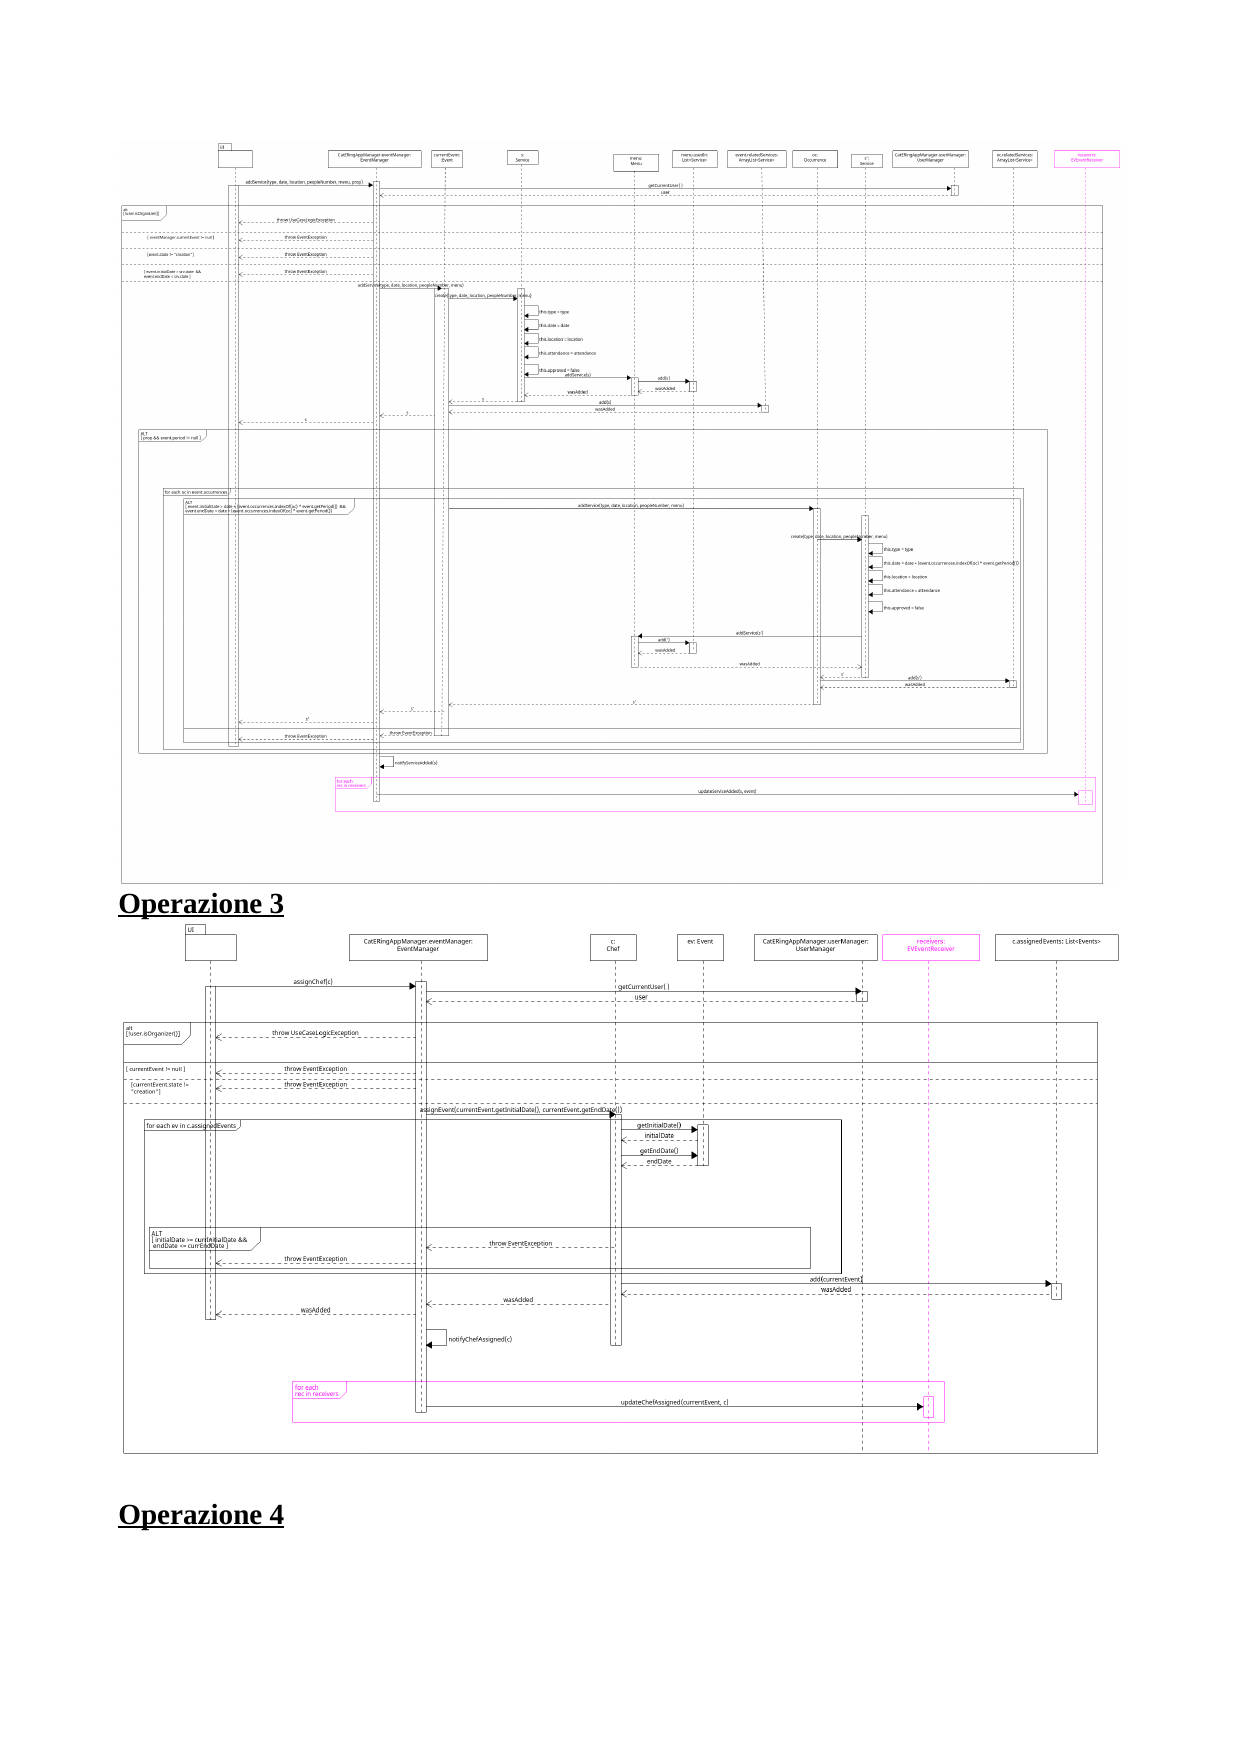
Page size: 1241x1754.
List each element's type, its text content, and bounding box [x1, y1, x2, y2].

text Operazione 3 [118, 887, 1122, 920]
text [118, 118, 1122, 140]
text Operazione 4 [118, 1497, 1122, 1530]
